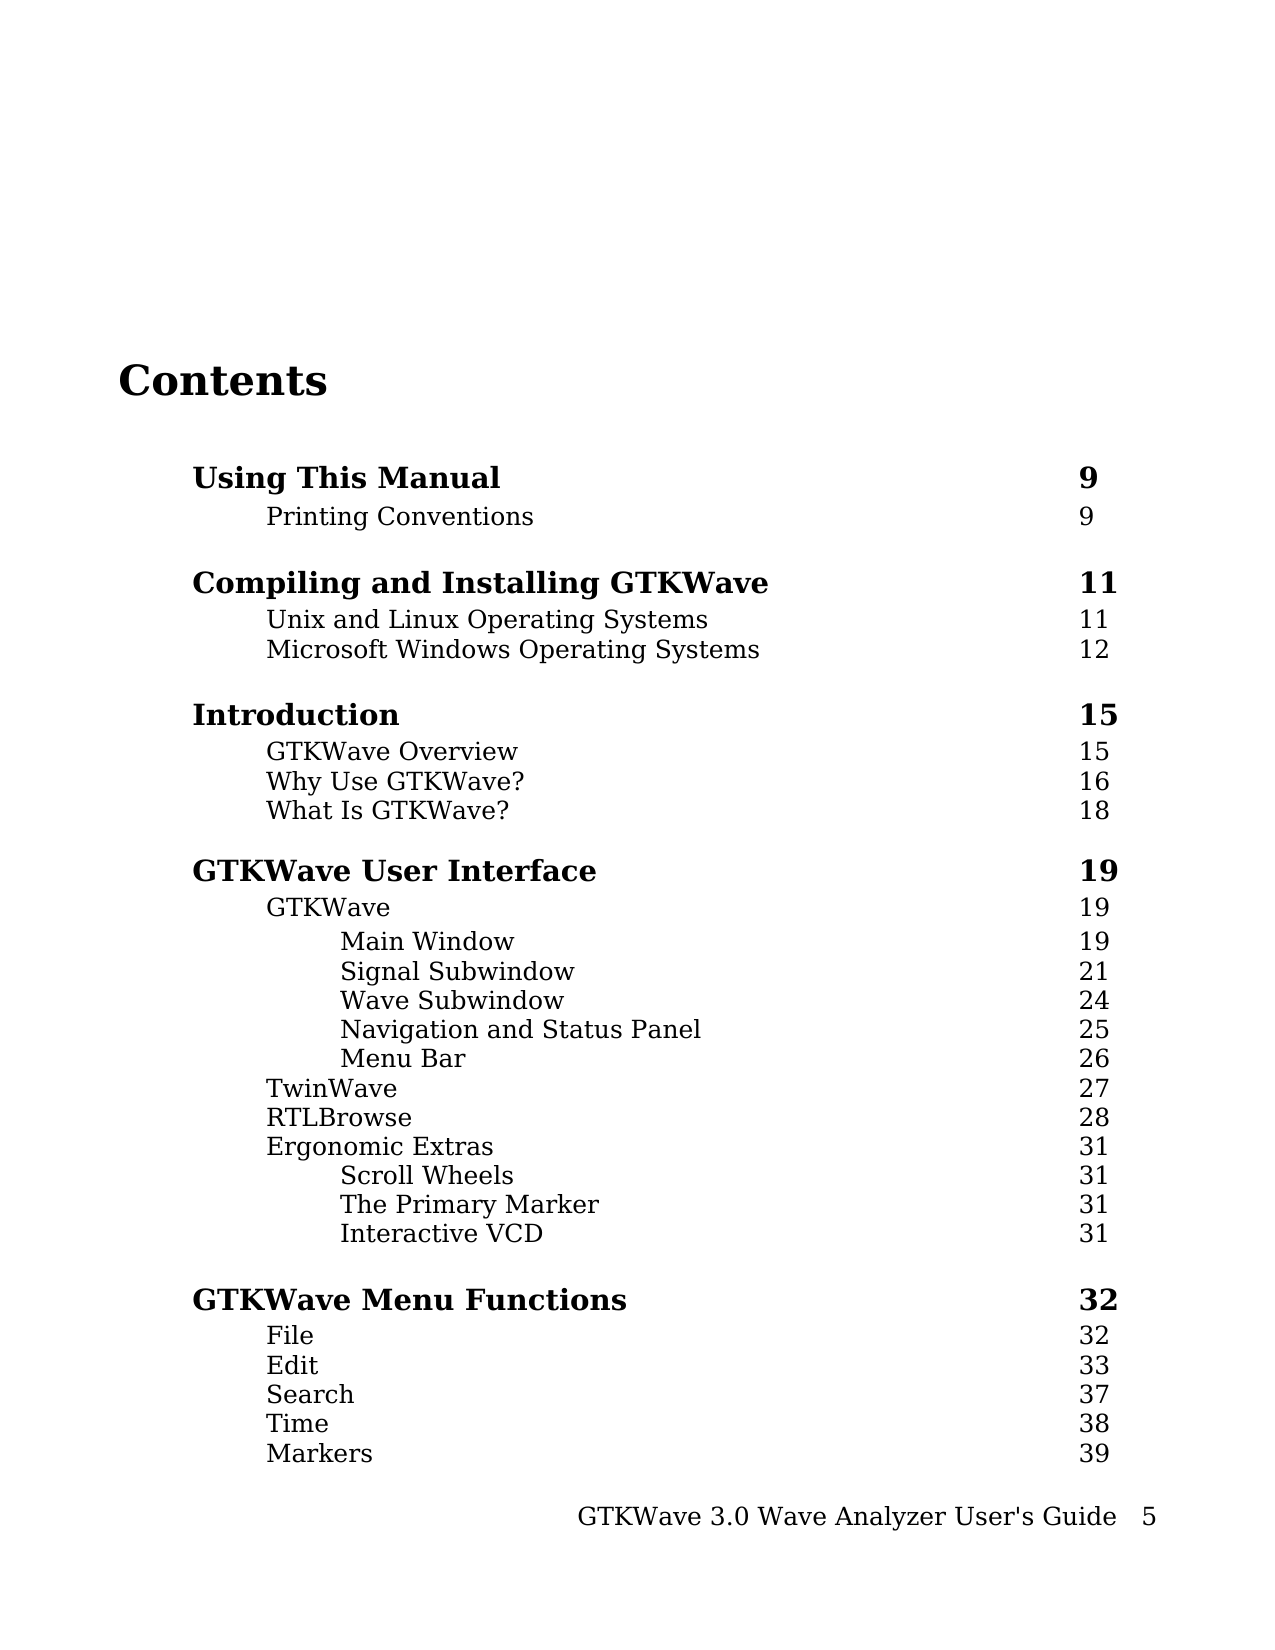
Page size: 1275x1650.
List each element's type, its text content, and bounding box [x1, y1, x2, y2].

text Introduction 15 [118, 698, 1157, 733]
text File 32 [118, 1317, 1157, 1351]
text Interactive VCD 31 [118, 1220, 1157, 1249]
text Edit 33 [118, 1351, 1157, 1381]
text Using This Manual 9 [118, 454, 1157, 498]
text Time 38 [118, 1410, 1157, 1439]
text What Is GTKWave? 18 [118, 796, 1157, 825]
text Search 37 [118, 1381, 1157, 1410]
text TwinWave 27 [118, 1074, 1157, 1103]
text The Primary Marker 31 [118, 1191, 1157, 1220]
text GTKWave Menu Functions 32 [118, 1283, 1157, 1317]
text Navigation and Status Panel 24 [118, 1016, 1157, 1045]
text Unix and Linux Operating Systems 11 [118, 601, 1157, 635]
text Main Window 19 [118, 923, 1157, 957]
text Printing Conventions 9 [118, 498, 1157, 532]
text RTLBrowse 28 [118, 1103, 1157, 1132]
text Signal Subwindow 21 [118, 957, 1157, 986]
text Scroll Wheels 31 [118, 1161, 1157, 1191]
text Menu Bar 25 [118, 1045, 1157, 1074]
text Microsoft Windows Operating Systems 12 [118, 635, 1157, 664]
text Contents [118, 356, 1157, 405]
text Compiling and Installing GTKWave 11 [118, 566, 1157, 601]
text GTKWave 19 [118, 889, 1157, 923]
text GTKWave Overview 15 [118, 733, 1157, 767]
text Why Use GTKWave? 16 [118, 767, 1157, 796]
text Markers 39 [118, 1439, 1157, 1468]
text Ergonomic Extras 31 [118, 1132, 1157, 1161]
text GTKWave User Interface 19 [118, 854, 1157, 889]
text Wave Subwindow 23 [118, 986, 1157, 1016]
